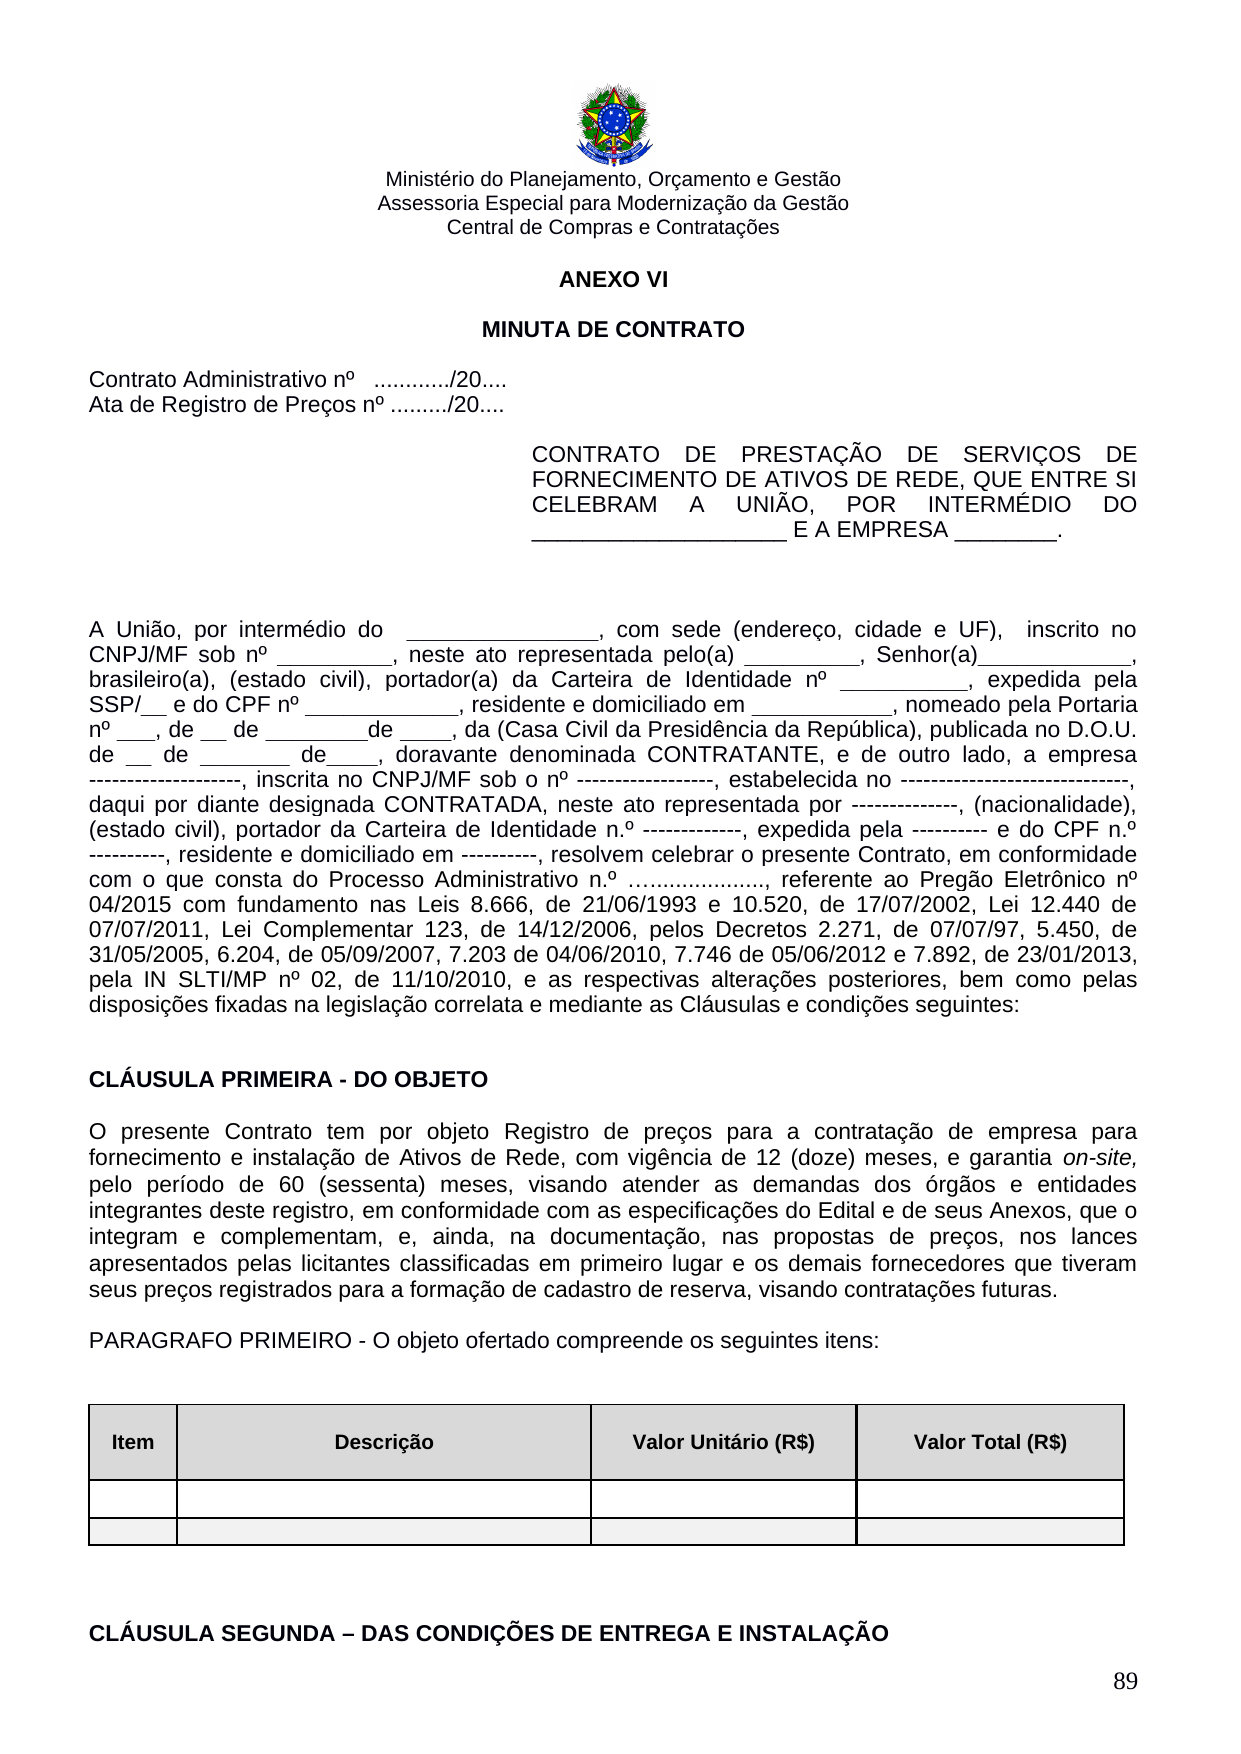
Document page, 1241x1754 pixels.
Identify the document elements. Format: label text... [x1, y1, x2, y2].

text A União, por intermédio do _______________, com sede (endereço, cidade e UF), inscrito no CNPJ/MF sob nº _________, neste ato representada pelo(a) _________, Senhor(a)____________, brasileiro(a), (estado civil), portador(a) da Carteira de Identidade nº __________, expedida pela SSP/__ e do CPF nº ____________, residente e domiciliado em ___________, nomeado pela Portaria nº ___, de __ de ________de ____, da (Casa Civil da Presidência da República), publicada no D.O.U. de __ de _______ de____, doravante denominada CONTRATANTE, e de outro lado, a empresa --------------------, inscrita no CNPJ/MF sob o nº ------------------, estabelecida no ------------------------------, daqui por diante designada CONTRATADA, neste ato representada por --------------, (nacionalidade), (estado civil), portador da Carteira de Identidade n.º -------------, expedida pela ---------- e do CPF n.º ----------, residente e domiciliado em ----------, resolvem celebrar o presente Contrato, em conformidade com o que consta do Processo Administrativo n.º ….................., referente ao Pregão Eletrônico nº 04/2015 com fundamento nas Leis 8.666, de 21/06/1993 e 10.520, de 17/07/2002, Lei 12.440 de 07/07/2011, Lei Complementar 123, de 14/12/2006, pelos Decretos 2.271, de 07/07/97, 5.450, de 31/05/2005, 6.204, de 05/09/2007, 7.203 de 04/06/2010, 7.746 de 05/06/2012 e 7.892, de 23/01/2013, pela IN SLTI/MP nº 02, de 11/10/2010, e as respectivas alterações posteriores, bem como pelas disposições fixadas na legislação correlata e mediante as Cláusulas e condições seguintes: [89, 618, 1138, 1018]
picture [572, 81, 655, 168]
table_cell [858, 1519, 1123, 1544]
text Contrato Administrativo nº ............/20.... [89, 368, 1138, 393]
text MINUTA DE CONTRATO [89, 318, 1138, 343]
text PARAGRAFO PRIMEIRO - O objeto ofertado compreende os seguintes itens: [89, 1329, 1138, 1354]
text CONTRATO DE PRESTAÇÃO DE SERVIÇOS DE FORNECIMENTO DE ATIVOS DE REDE, QUE ENTRE SI CELEBRAM A UNIÃO, POR INTERMÉDIO DO ____________________ E A EMPRESA ________. [532, 443, 1138, 543]
text Ata de Registro de Preços nº ........./20.... [89, 393, 1138, 418]
table_header Item [90, 1405, 176, 1479]
table_cell [178, 1481, 590, 1517]
table_cell [858, 1481, 1123, 1517]
table_cell [178, 1519, 590, 1544]
table_cell [592, 1519, 855, 1544]
text ANEXO VI [89, 268, 1138, 293]
text CLÁUSULA PRIMEIRA - DO OBJETO [89, 1068, 1138, 1093]
table_header Descrição [178, 1405, 590, 1479]
table_header Valor Unitário (R$) [592, 1405, 855, 1479]
text CLÁUSULA SEGUNDA – DAS CONDIÇÕES DE ENTREGA E INSTALAÇÃO [89, 1621, 1138, 1646]
table_cell [592, 1481, 855, 1517]
table_cell [90, 1519, 176, 1544]
table_cell [90, 1481, 176, 1517]
table_header Valor Total (R$) [858, 1405, 1123, 1479]
text O presente Contrato tem por objeto Registro de preços para a contratação de empresa para fornecimento e instalação de Ativos de Rede, com vigência de 12 (doze) meses, e garantia on-site, pelo período de 60 (sessenta) meses, visando atender as demandas dos órgãos e entidades integrantes deste registro, em conformidade com as especificações do Edital e de seus Anexos, que o integram e complementam, e, ainda, na documentação, nas propostas de preços, nos lances apresentados pelas licitantes classificadas em primeiro lugar e os demais fornecedores que tiveram seus preços registrados para a formação de cadastro de reserva, visando contratações futuras. [89, 1118, 1138, 1302]
